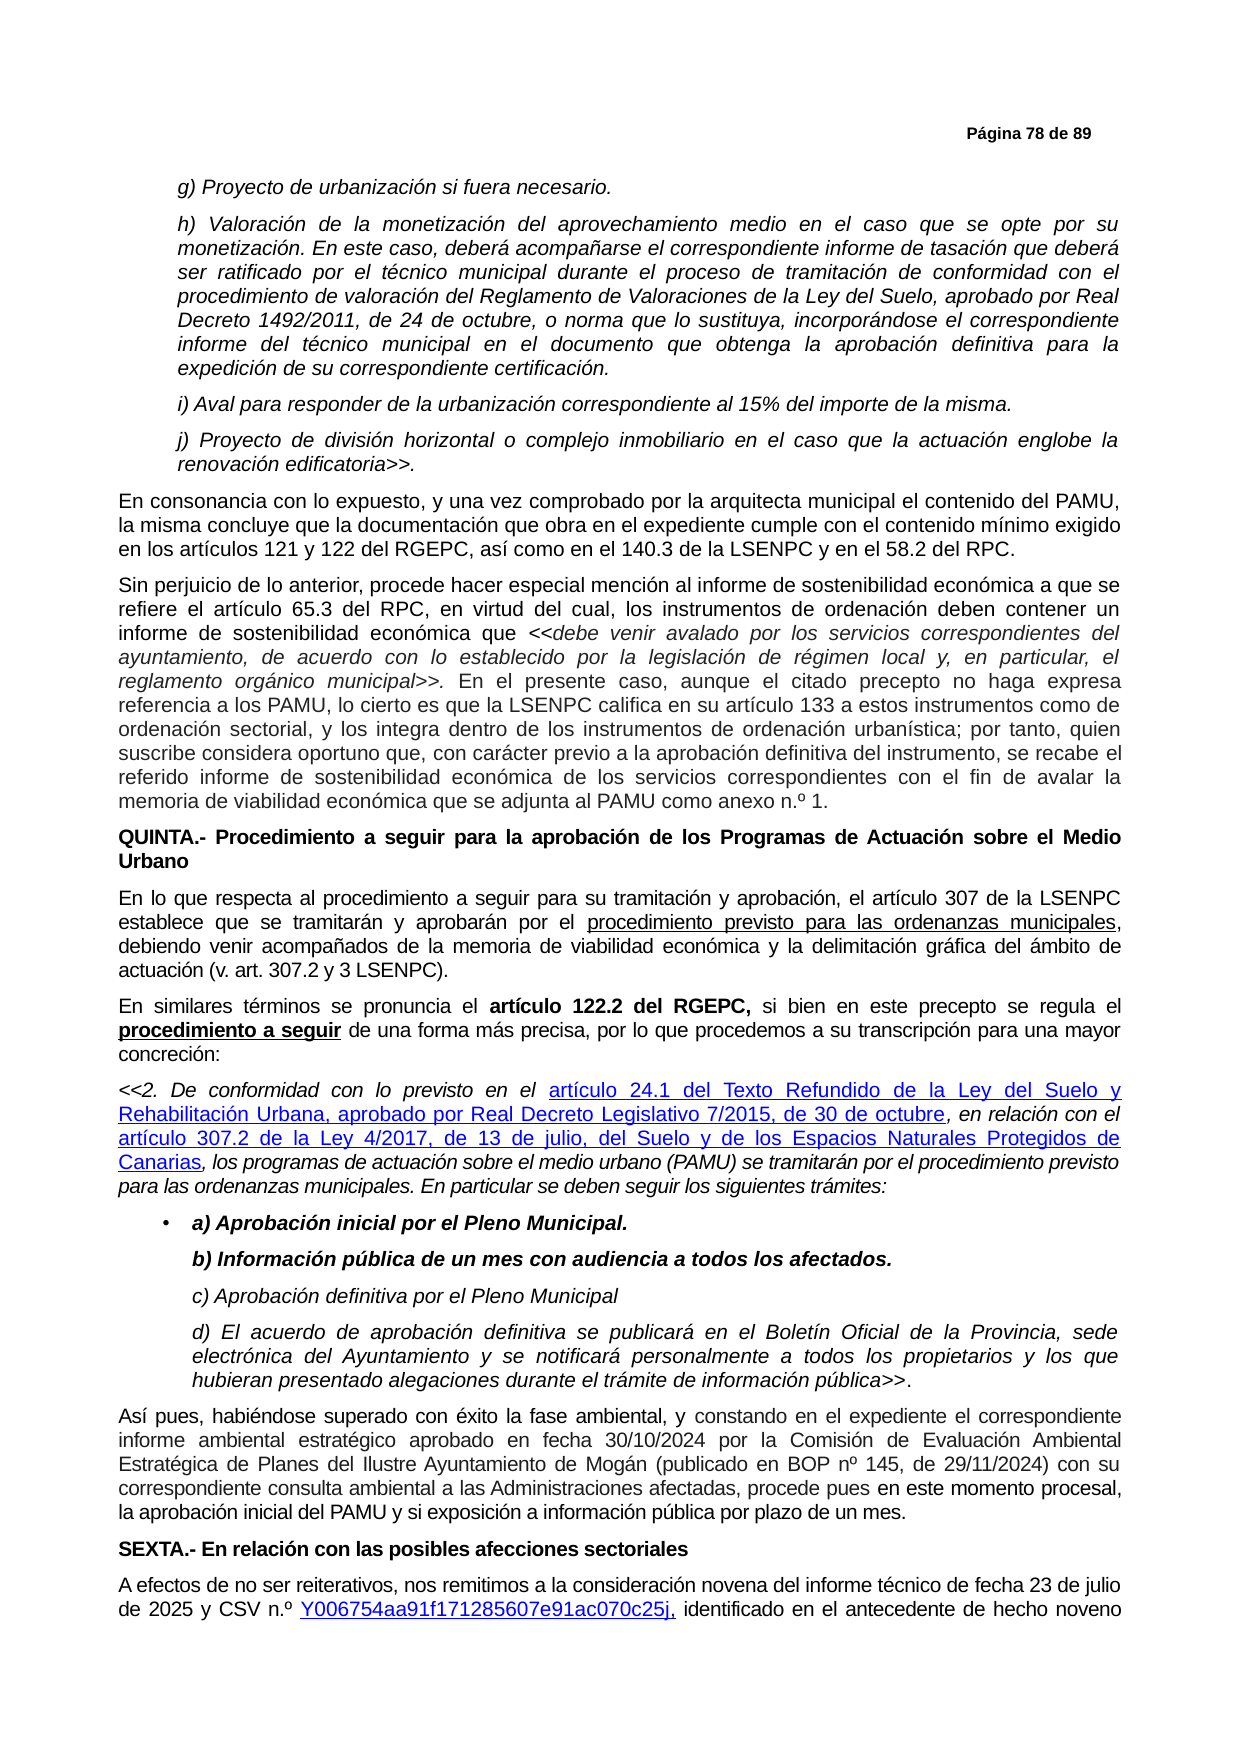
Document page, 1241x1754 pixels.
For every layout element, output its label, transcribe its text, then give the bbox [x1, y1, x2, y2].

text Sin perjuicio de lo anterior, procede hacer especial mención al informe de sostenibilidad económica a que se refiere el artículo 65.3 del RPC, en virtud del cual, los instrumentos de ordenación deben contener un informe de sostenibilidad económica que <<debe venir avalado por los servicios correspondientes del ayuntamiento, de acuerdo con lo establecido por la legislación de régimen local y, en particular, el reglamento orgánico municipal>>. En el presente caso, aunque el citado precepto no haga expresa referencia a los PAMU, lo cierto es que la LSENPC califica en su artículo 133 a estos instrumentos como de ordenación sectorial, y los integra dentro de los instrumentos de ordenación urbanística; por tanto, quien suscribe considera oportuno que, con carácter previo a la aprobación definitiva del instrumento, se recabe el referido informe de sostenibilidad económica de los servicios correspondientes con el fin de avalar la memoria de viabilidad económica que se adjunta al PAMU como anexo n.º 1. [118, 573, 1122, 813]
text Así pues, habiéndose superado con éxito la fase ambiental, y constando en el expediente el correspondiente informe ambiental estratégico aprobado en fecha 30/10/2024 por la Comisión de Evaluación Ambiental Estratégica de Planes del Ilustre Ayuntamiento de Mogán (publicado en BOP nº 145, de 29/11/2024) con su correspondiente consulta ambiental a las Administraciones afectadas, procede pues en este momento procesal, la aprobación inicial del PAMU y si exposición a información pública por plazo de un mes. [118, 1404, 1122, 1524]
list b) Información pública de un mes con audiencia a todos los afectados. [162, 1247, 1122, 1271]
text En lo que respecta al procedimiento a seguir para su tramitación y aprobación, el artículo 307 de la LSENPC establece que se tramitarán y aprobarán por el procedimiento previsto para las ordenanzas municipales, debiendo venir acompañados de la memoria de viabilidad económica y la delimitación gráfica del ámbito de actuación (v. art. 307.2 y 3 LSENPC). [118, 886, 1122, 981]
text A efectos de no ser reiterativos, nos remitimos a la consideración novena del informe técnico de fecha 23 de julio de 2025 y CSV n.º Y006754aa91f171285607e91ac070c25j, identificado en el antecedente de hecho noveno [118, 1573, 1122, 1621]
text g) Proyecto de urbanización si fuera necesario. [177, 175, 1122, 199]
text En similares términos se pronuncia el artículo 122.2 del RGEPC, si bien en este precepto se regula el procedimiento a seguir de una forma más precisa, por lo que procedemos a su transcripción para una mayor concreción: [118, 994, 1122, 1066]
list c) Aprobación definitiva por el Pleno Municipal [162, 1283, 1122, 1307]
text j) Proyecto de división horizontal o complejo inmobiliario en el caso que la actuación englobe la renovación edificatoria>>. [177, 428, 1122, 476]
text QUINTA.- Procedimiento a seguir para la aprobación de los Programas de Actuación sobre el Medio Urbano [118, 825, 1122, 873]
text h) Valoración de la monetización del aprovechamiento medio en el caso que se opte por su monetización. En este caso, deberá acompañarse el correspondiente informe de tasación que deberá ser ratificado por el técnico municipal durante el proceso de tramitación de conformidad con el procedimiento de valoración del Reglamento de Valoraciones de la Ley del Suelo, aprobado por Real Decreto 1492/2011, de 24 de octubre, o norma que lo sustituya, incorporándose el correspondiente informe del técnico municipal en el documento que obtenga la aprobación definitiva para la expedición de su correspondiente certificación. [177, 212, 1122, 379]
text En consonancia con lo expuesto, y una vez comprobado por la arquitecta municipal el contenido del PAMU, la misma concluye que la documentación que obra en el expediente cumple con el contenido mínimo exigido en los artículos 121 y 122 del RGEPC, así como en el 140.3 de la LSENPC y en el 58.2 del RPC. [118, 489, 1122, 561]
text i) Aval para responder de la urbanización correspondiente al 15% del importe de la misma. [177, 392, 1122, 416]
list a) Aprobación inicial por el Pleno Municipal. [162, 1211, 1122, 1234]
text SEXTA.- En relación con las posibles afecciones sectoriales [118, 1537, 1122, 1561]
list d) El acuerdo de aprobación definitiva se publicará en el Boletín Oficial de la Provincia, sede electrónica del Ayuntamiento y se notificará personalmente a todos los propietarios y los que hubieran presentado alegaciones durante el trámite de información pública>>. [162, 1320, 1122, 1392]
text <<2. De conformidad con lo previsto en el artículo 24.1 del Texto Refundido de la Ley del Suelo y Rehabilitación Urbana, aprobado por Real Decreto Legislativo 7/2015, de 30 de octubre, en relación con el artículo 307.2 de la Ley 4/2017, de 13 de julio, del Suelo y de los Espacios Naturales Protegidos de Canarias, los programas de actuación sobre el medio urbano (PAMU) se tramitarán por el procedimiento previsto para las ordenanzas municipales. En particular se deben seguir los siguientes trámites: [118, 1078, 1122, 1198]
